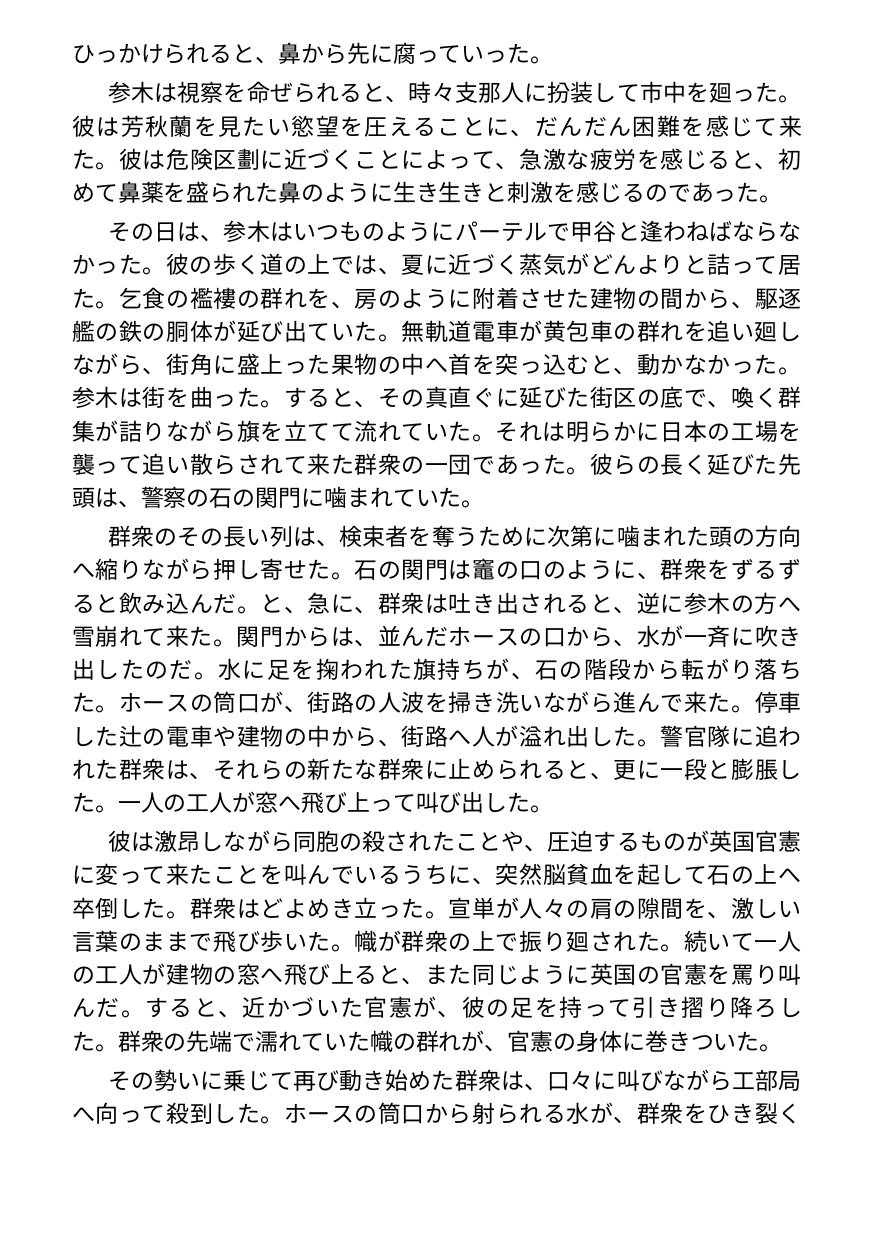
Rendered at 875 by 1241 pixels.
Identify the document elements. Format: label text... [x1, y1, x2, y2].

text その日は、参木はいつものようにパーテルで甲谷と逢わねばならなかった。彼の歩く道の上では、夏に近づく蒸気がどんよりと詰って居た。乞食の襤褸の群れを、房のように附着させた建物の間から、駆逐艦の鉄の胴体が延び出ていた。無軌道電車が黄包車の群れを追い廻しながら、街角に盛上った果物の中へ首を突っ込むと、動かなかった。参木は街を曲った。すると、その真直ぐに延びた街区の底で、喚く群集が詰りながら旗を立てて流れていた。それは明らかに日本の工場を襲って追い散らされて来た群衆の一団であった。彼らの長く延びた先頭は、警察の石の関門に噛まれていた。 [72, 214, 802, 513]
text 参木は視察を命ぜられると、時々支那人に扮装して市中を廻った。彼は芳秋蘭を見たい慾望を圧えることに、だんだん困難を感じて来た。彼は危険区劃に近づくことによって、急激な疲労を感じると、初めて鼻薬を盛られた鼻のように生き生きと刺激を感じるのであった。 [72, 75, 802, 208]
text その勢いに乗じて再び動き始めた群衆は、口々に叫びながら工部局へ向って殺到した。ホースの筒口から射られる水が、群衆をひき裂く [72, 1063, 802, 1129]
text ひっかけられると、鼻から先に腐っていった。 [72, 36, 802, 69]
text 彼は激昂しながら同胞の殺されたことや、圧迫するものが英国官憲に変って来たことを叫んでいるうちに、突然脳貧血を起して石の上へ卒倒した。群衆はどよめき立った。宣単が人々の肩の隙間を、激しい言葉のままで飛び歩いた。幟が群衆の上で振り廻された。続いて一人の工人が建物の窓へ飛び上ると、また同じように英国の官憲を罵り叫んだ。すると、近かづいた官憲が、彼の足を持って引き摺り降ろした。群衆の先端で濡れていた幟の群れが、官憲の身体に巻きついた。 [72, 824, 802, 1057]
text 群衆のその長い列は、検束者を奪うために次第に噛まれた頭の方向へ縮りながら押し寄せた。石の関門は竈の口のように、群衆をずるずると飲み込んだ。と、急に、群衆は吐き出されると、逆に参木の方へ雪崩れて来た。関門からは、並んだホースの口から、水が一斉に吹き出したのだ。水に足を掬われた旗持ちが、石の階段から転がり落ちた。ホースの筒口が、街路の人波を掃き洗いながら進んで来た。停車した辻の電車や建物の中から、街路へ人が溢れ出した。警官隊に追われた群衆は、それらの新たな群衆に止められると、更に一段と膨脹した。一人の工人が窓へ飛び上って叫び出した。 [72, 519, 802, 818]
